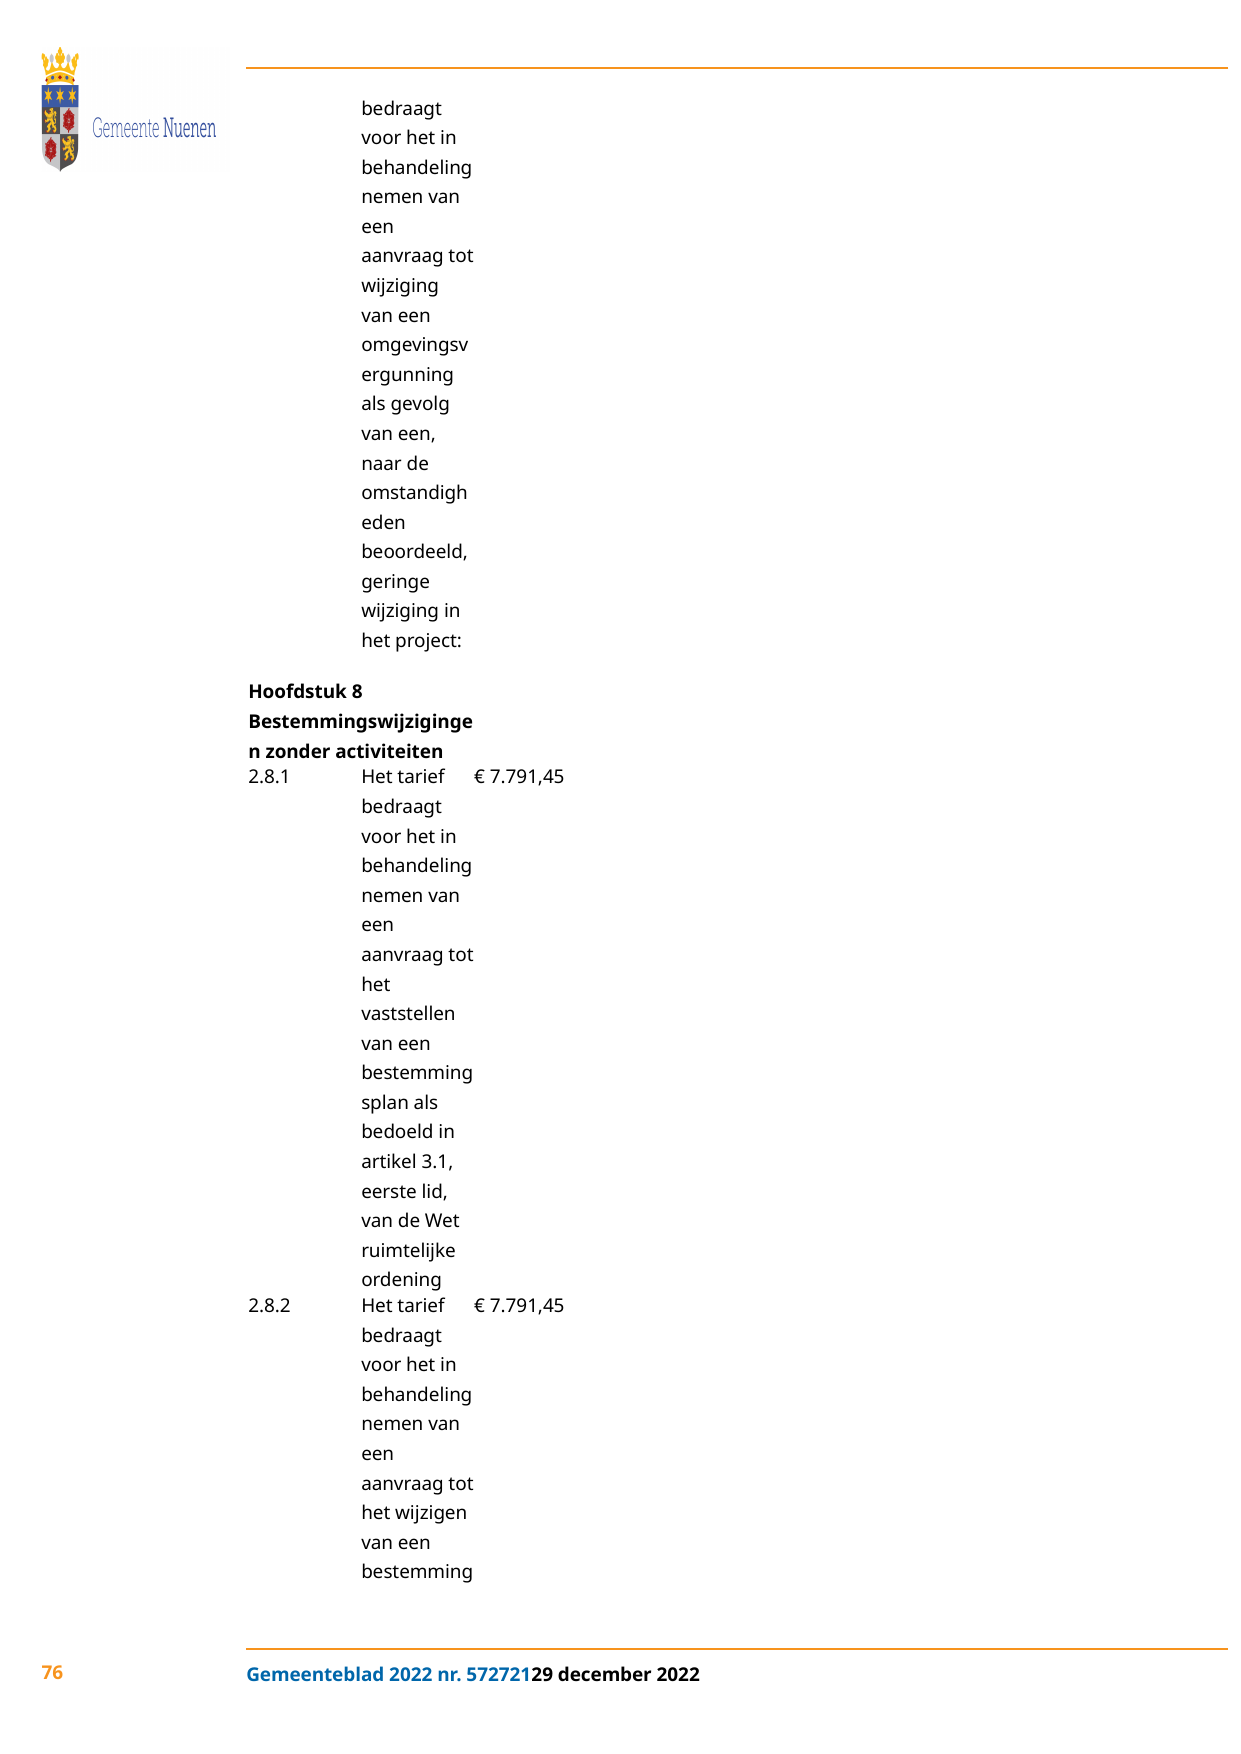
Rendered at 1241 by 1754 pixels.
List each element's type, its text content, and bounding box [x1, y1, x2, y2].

picture [41, 47, 231, 172]
table_cell [700, 679, 813, 764]
table_cell [474, 653, 587, 679]
table_cell [813, 679, 1038, 764]
table_cell [474, 679, 587, 764]
table_cell [700, 653, 813, 679]
table_cell [248, 95, 361, 653]
table_cell Het tarief bedraagt voor het in behandeling nemen van een aanvraag tot het vaststellen van een bestemmingsplan als bedoeld in artikel 3.1, eerste lid, van de Wet ruimtelijke ordening [361, 764, 474, 1292]
table_cell [1039, 679, 1152, 764]
table_cell Het tarief bedraagt voor het in behandeling nemen van een aanvraag tot het wijzigen van een bestemming [361, 1292, 474, 1584]
table_cell € 7.791,45 [474, 1292, 587, 1584]
table_cell [813, 764, 1038, 1292]
table_cell [1039, 653, 1152, 679]
table_cell Hoofdstuk 8 Bestemmingswijzigingen zonder activiteiten [248, 679, 474, 764]
table_cell [587, 764, 700, 1292]
table_cell € 7.791,45 [474, 764, 587, 1292]
table_cell [700, 95, 813, 653]
table_cell [587, 1292, 700, 1584]
table_cell [474, 95, 587, 653]
table_cell [813, 653, 1038, 679]
table_cell 2.8.1 [248, 764, 361, 1292]
table_cell 2.8.2 [248, 1292, 361, 1584]
table_cell [587, 653, 700, 679]
table_cell [587, 95, 700, 653]
table_cell [700, 1292, 813, 1584]
table_cell [1039, 1292, 1152, 1584]
table_cell [1039, 764, 1152, 1292]
table_cell [587, 679, 700, 764]
table_cell [1039, 95, 1152, 653]
table_cell [813, 95, 1038, 653]
table_cell [248, 653, 474, 679]
table_cell [813, 1292, 1038, 1584]
table_cell bedraagt voor het in behandeling nemen van een aanvraag tot wijziging van een omgevingsvergunning als gevolg van een, naar de omstandigheden beoordeeld, geringe wijziging in het project: [361, 95, 474, 653]
table_cell [700, 764, 813, 1292]
